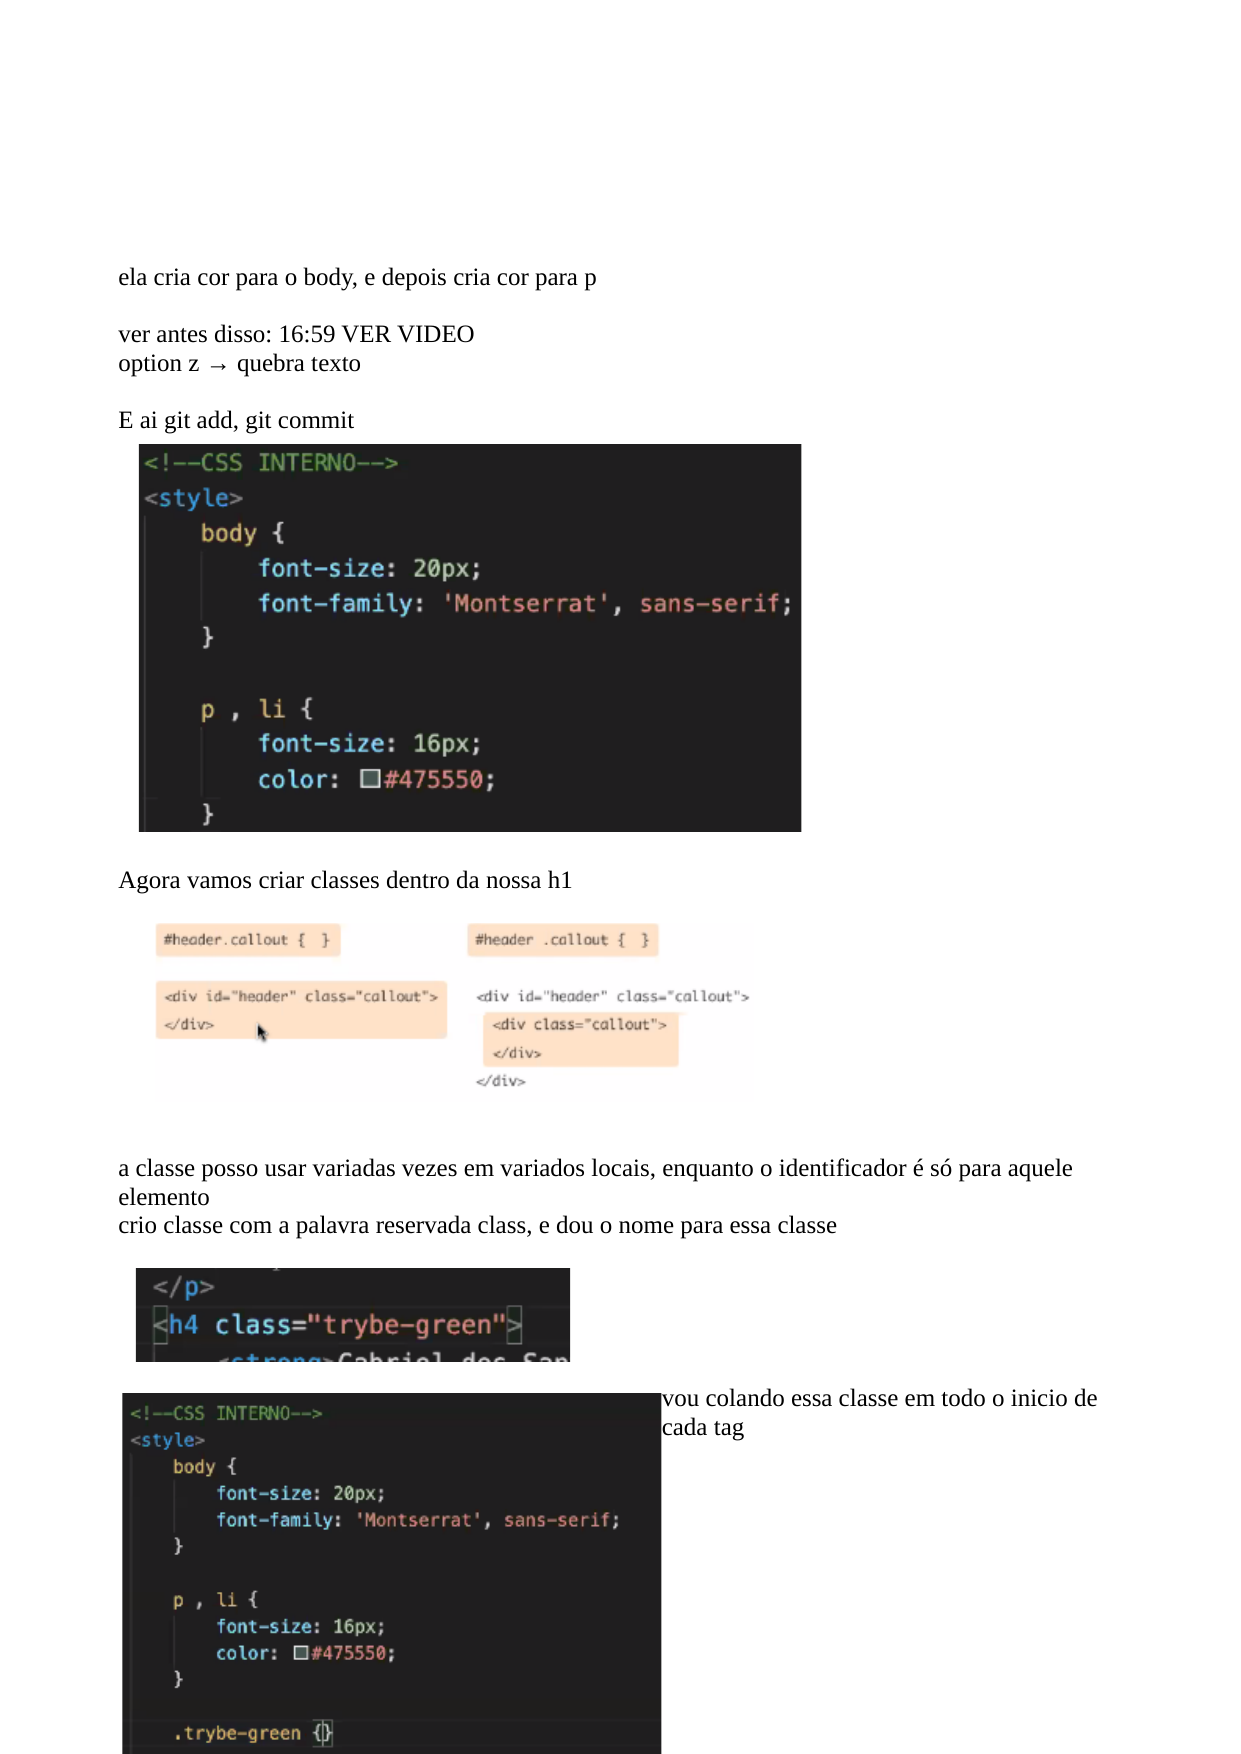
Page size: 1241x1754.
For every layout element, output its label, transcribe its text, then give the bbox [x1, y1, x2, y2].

picture [135, 1268, 571, 1362]
text crio classe com a palavra reservada class, e dou o nome para essa classe [118, 1211, 1122, 1239]
text option z → quebra texto [118, 348, 1122, 377]
picture [138, 444, 802, 832]
text ver antes disso: 16:59 VER VIDEO [118, 319, 1122, 348]
text ela cria cor para o body, e depois cria cor para p [118, 262, 1122, 291]
text Agora vamos criar classes dentro da nossa h1 [118, 866, 1122, 894]
text E ai git add, git commit [118, 406, 1122, 434]
picture [155, 923, 754, 1102]
text a classe posso usar variadas vezes em variados locais, enquanto o identificador é só para aquele elemento [118, 1153, 1122, 1211]
text vou colando essa classe em todo o inicio de cada tag [118, 1383, 1122, 1441]
picture [122, 1393, 662, 1754]
